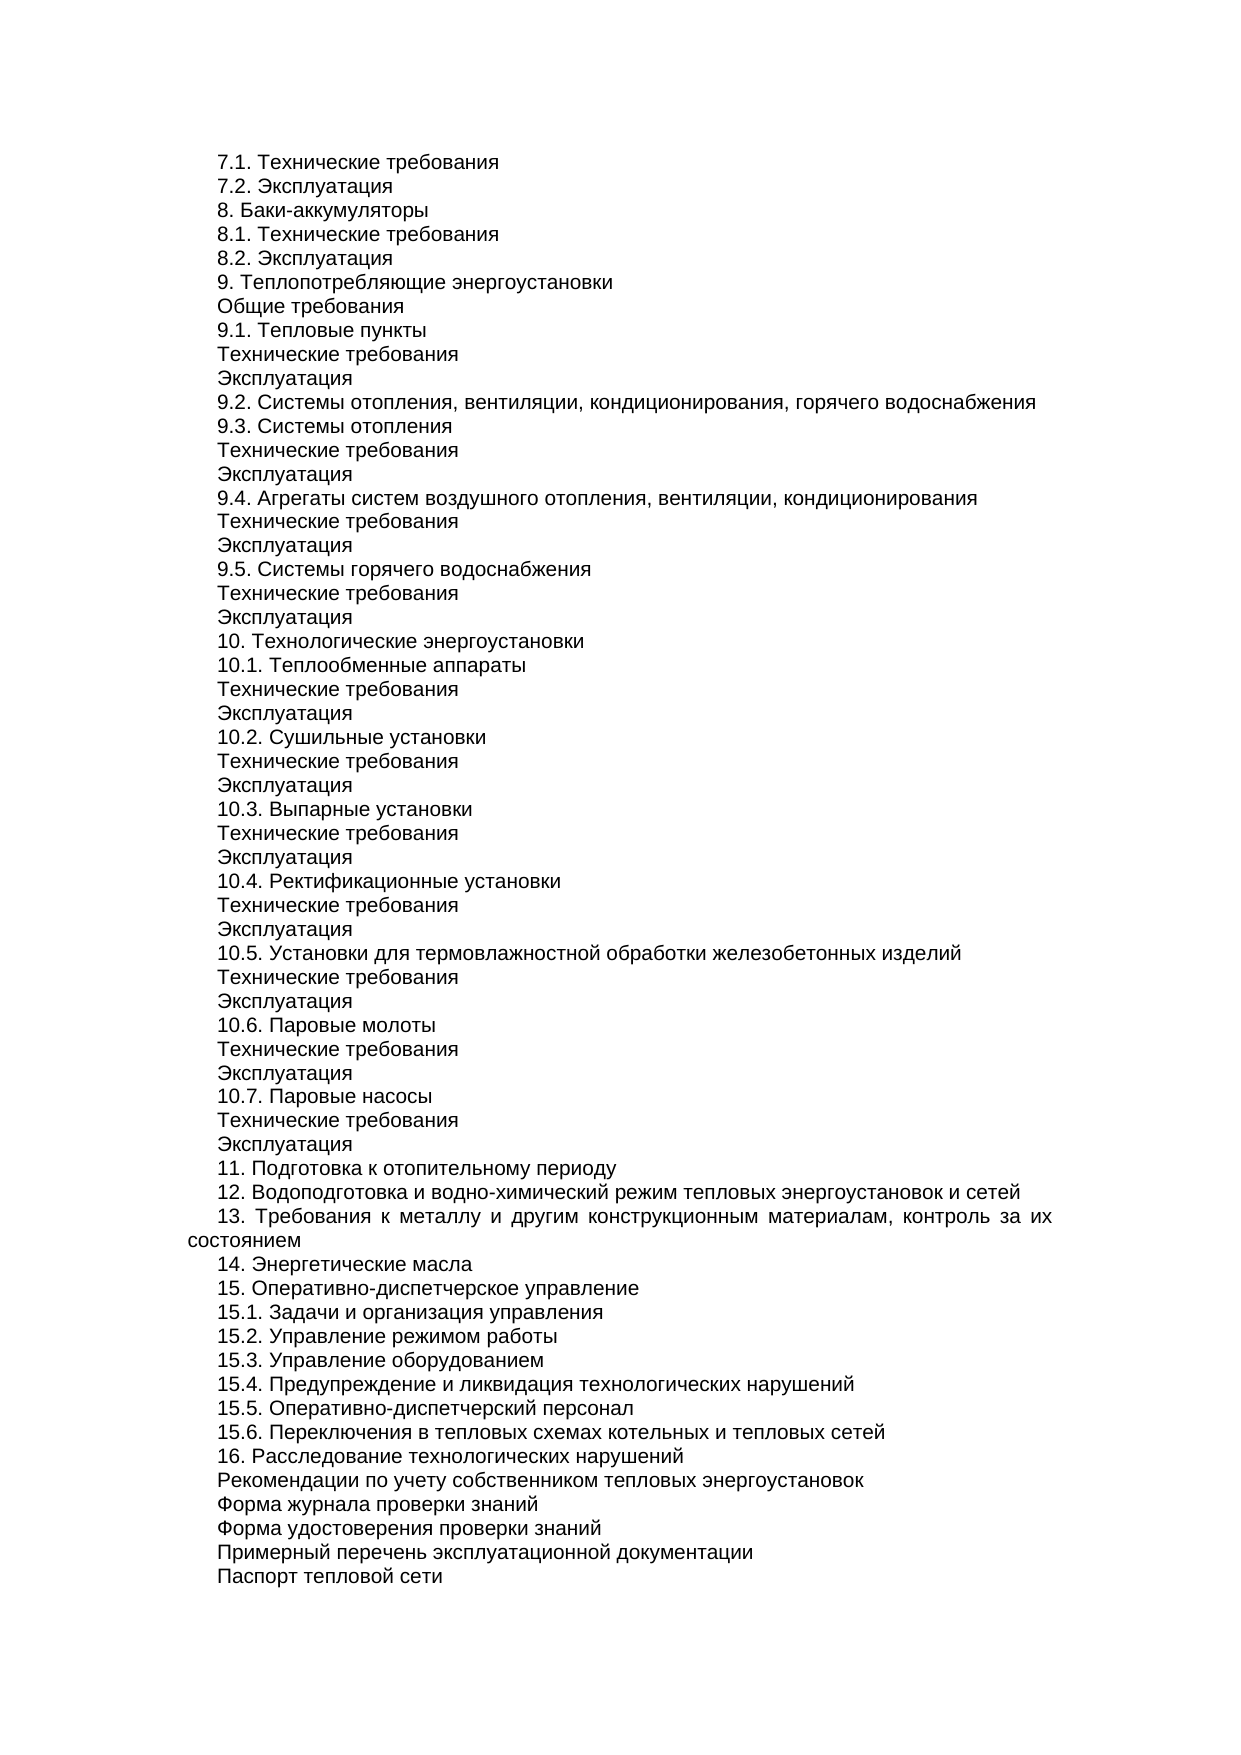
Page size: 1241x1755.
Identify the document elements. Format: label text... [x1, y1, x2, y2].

text Технические требования [187, 749, 1053, 773]
text 10.1. Теплообменные аппараты [187, 653, 1053, 677]
text 15. Оперативно-диспетчерское управление [187, 1276, 1053, 1300]
text 15.5. Оперативно-диспетчерский персонал [187, 1396, 1053, 1420]
text Паспорт тепловой сети [187, 1563, 1053, 1587]
text Технические требования [187, 509, 1053, 533]
text 10.5. Установки для термовлажностной обработки железобетонных изделий [187, 941, 1053, 964]
text Эксплуатация [187, 1060, 1053, 1084]
text 7.2. Эксплуатация [187, 174, 1053, 198]
text Технические требования [187, 581, 1053, 605]
text 10.7. Паровые насосы [187, 1084, 1053, 1108]
text Эксплуатация [187, 533, 1053, 557]
text 9.2. Системы отопления, вентиляции, кондиционирования, горячего водоснабжения [187, 389, 1053, 413]
text Общие требования [187, 294, 1053, 318]
text Эксплуатация [187, 461, 1053, 485]
text 9.1. Тепловые пункты [187, 318, 1053, 342]
text Рекомендации по учету собственником тепловых энергоустановок [187, 1468, 1053, 1492]
text 10.6. Паровые молоты [187, 1012, 1053, 1036]
text Технические требования [187, 1108, 1053, 1132]
text Эксплуатация [187, 366, 1053, 389]
text Эксплуатация [187, 1132, 1053, 1156]
text 11. Подготовка к отопительному периоду [187, 1156, 1053, 1180]
text 15.3. Управление оборудованием [187, 1348, 1053, 1372]
text 15.1. Задачи и организация управления [187, 1300, 1053, 1324]
text Технические требования [187, 1036, 1053, 1060]
text 10.2. Сушильные установки [187, 725, 1053, 749]
text 14. Энергетические масла [187, 1252, 1053, 1276]
text 8.2. Эксплуатация [187, 246, 1053, 270]
text Технические требования [187, 821, 1053, 845]
text 9.5. Системы горячего водоснабжения [187, 557, 1053, 581]
text Эксплуатация [187, 773, 1053, 797]
text Технические требования [187, 893, 1053, 917]
text 8. Баки-аккумуляторы [187, 198, 1053, 222]
text 16. Расследование технологических нарушений [187, 1444, 1053, 1468]
text 10.4. Ректификационные установки [187, 869, 1053, 893]
text Технические требования [187, 964, 1053, 988]
text 13. Требования к металлу и другим конструкционным материалам, контроль за их состоянием [187, 1204, 1053, 1252]
text Эксплуатация [187, 917, 1053, 941]
text 15.4. Предупреждение и ликвидация технологических нарушений [187, 1372, 1053, 1396]
text Эксплуатация [187, 845, 1053, 869]
text Форма удостоверения проверки знаний [187, 1516, 1053, 1539]
text 9.4. Агрегаты систем воздушного отопления, вентиляции, кондиционирования [187, 485, 1053, 509]
text 15.6. Переключения в тепловых схемах котельных и тепловых сетей [187, 1420, 1053, 1444]
text Эксплуатация [187, 701, 1053, 725]
text Технические требования [187, 677, 1053, 701]
text Форма журнала проверки знаний [187, 1492, 1053, 1516]
text 12. Водоподготовка и водно-химический режим тепловых энергоустановок и сетей [187, 1180, 1053, 1204]
text Технические требования [187, 342, 1053, 366]
text Технические требования [187, 437, 1053, 461]
text 8.1. Технические требования [187, 222, 1053, 246]
text Эксплуатация [187, 605, 1053, 629]
text Примерный перечень эксплуатационной документации [187, 1539, 1053, 1563]
text 15.2. Управление режимом работы [187, 1324, 1053, 1348]
text 9.3. Системы отопления [187, 413, 1053, 437]
text 9. Теплопотребляющие энергоустановки [187, 270, 1053, 294]
text Эксплуатация [187, 988, 1053, 1012]
text 10. Технологические энергоустановки [187, 629, 1053, 653]
text 10.3. Выпарные установки [187, 797, 1053, 821]
text 7.1. Технические требования [187, 150, 1053, 174]
